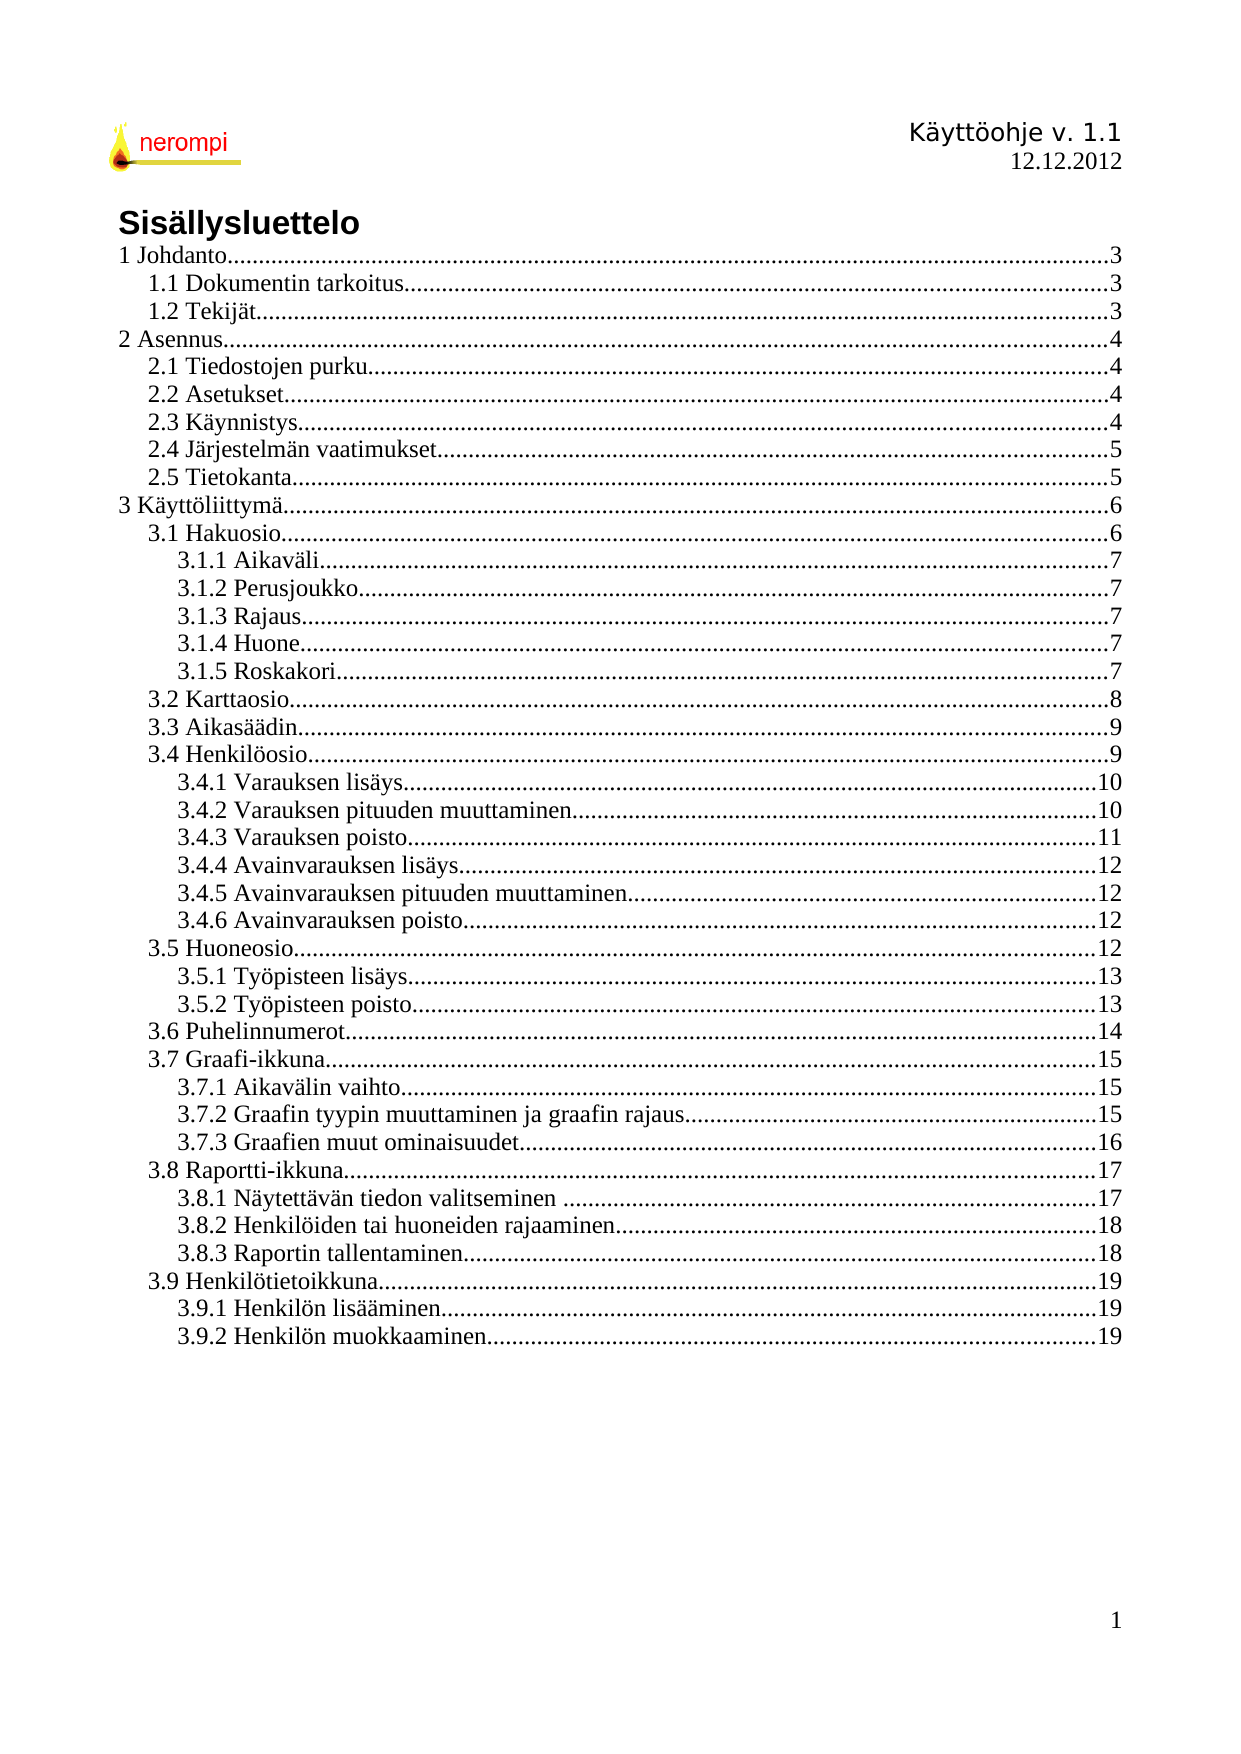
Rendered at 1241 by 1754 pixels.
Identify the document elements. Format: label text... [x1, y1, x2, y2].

text 3 Käyttöliittymä 6 [118, 491, 1122, 519]
text 1.1 Dokumentin tarkoitus 3 [148, 269, 1122, 297]
text 3.1.3 Rajaus 7 [177, 602, 1122, 629]
text 2.1 Tiedostojen purku 4 [148, 352, 1122, 380]
text 3.8 Raportti-ikkuna 17 [148, 1156, 1122, 1184]
text 2 Asennus 4 [118, 325, 1122, 352]
text 3.1 Hakuosio 6 [148, 519, 1122, 546]
text 3.6 Puhelinnumerot 14 [148, 1017, 1122, 1045]
text 3.5.1 Työpisteen lisäys 13 [177, 962, 1122, 990]
text 3.4.1 Varauksen lisäys 10 [177, 768, 1122, 796]
text 2.5 Tietokanta 5 [148, 463, 1122, 491]
text 3.9.2 Henkilön muokkaaminen 19 [177, 1322, 1122, 1350]
text 3.1.5 Roskakori 7 [177, 657, 1122, 685]
text 3.8.2 Henkilöiden tai huoneiden rajaaminen 18 [177, 1211, 1122, 1239]
text 3.5 Huoneosio 12 [148, 934, 1122, 962]
text 3.2 Karttaosio 8 [148, 685, 1122, 713]
text 3.9 Henkilötietoikkuna 19 [148, 1267, 1122, 1294]
text 1.2 Tekijät 3 [148, 297, 1122, 325]
text 2.4 Järjestelmän vaatimukset 5 [148, 436, 1122, 463]
text 2.3 Käynnistys 4 [148, 408, 1122, 436]
text 3.3 Aikasäädin 9 [148, 713, 1122, 740]
text 3.4.6 Avainvarauksen poisto 12 [177, 907, 1122, 934]
text 3.1.1 Aikaväli 7 [177, 546, 1122, 574]
text 3.4.2 Varauksen pituuden muuttaminen 10 [177, 796, 1122, 823]
text 3.7.1 Aikavälin vaihto 15 [177, 1073, 1122, 1101]
text 3.8.3 Raportin tallentaminen 18 [177, 1239, 1122, 1267]
subtitle Sisällysluettelo [118, 204, 1122, 242]
text 1 Johdanto 3 [118, 242, 1122, 269]
text 3.5.2 Työpisteen poisto 13 [177, 990, 1122, 1017]
text 3.4.5 Avainvarauksen pituuden muuttaminen 12 [177, 879, 1122, 907]
text 3.4.4 Avainvarauksen lisäys 12 [177, 851, 1122, 879]
text 3.7.3 Graafien muut ominaisuudet 16 [177, 1128, 1122, 1156]
text 3.1.2 Perusjoukko 7 [177, 574, 1122, 602]
text 3.1.4 Huone 7 [177, 629, 1122, 657]
text 3.4 Henkilöosio 9 [148, 740, 1122, 768]
text 2.2 Asetukset 4 [148, 380, 1122, 408]
text 3.7.2 Graafin tyypin muuttaminen ja graafin rajaus 15 [177, 1101, 1122, 1128]
text 3.8.1 Näytettävän tiedon valitseminen 17 [177, 1184, 1122, 1211]
picture [107, 118, 255, 176]
text 3.4.3 Varauksen poisto 11 [177, 823, 1122, 851]
text 3.9.1 Henkilön lisääminen 19 [177, 1294, 1122, 1322]
text 3.7 Graafi-ikkuna 15 [148, 1045, 1122, 1073]
